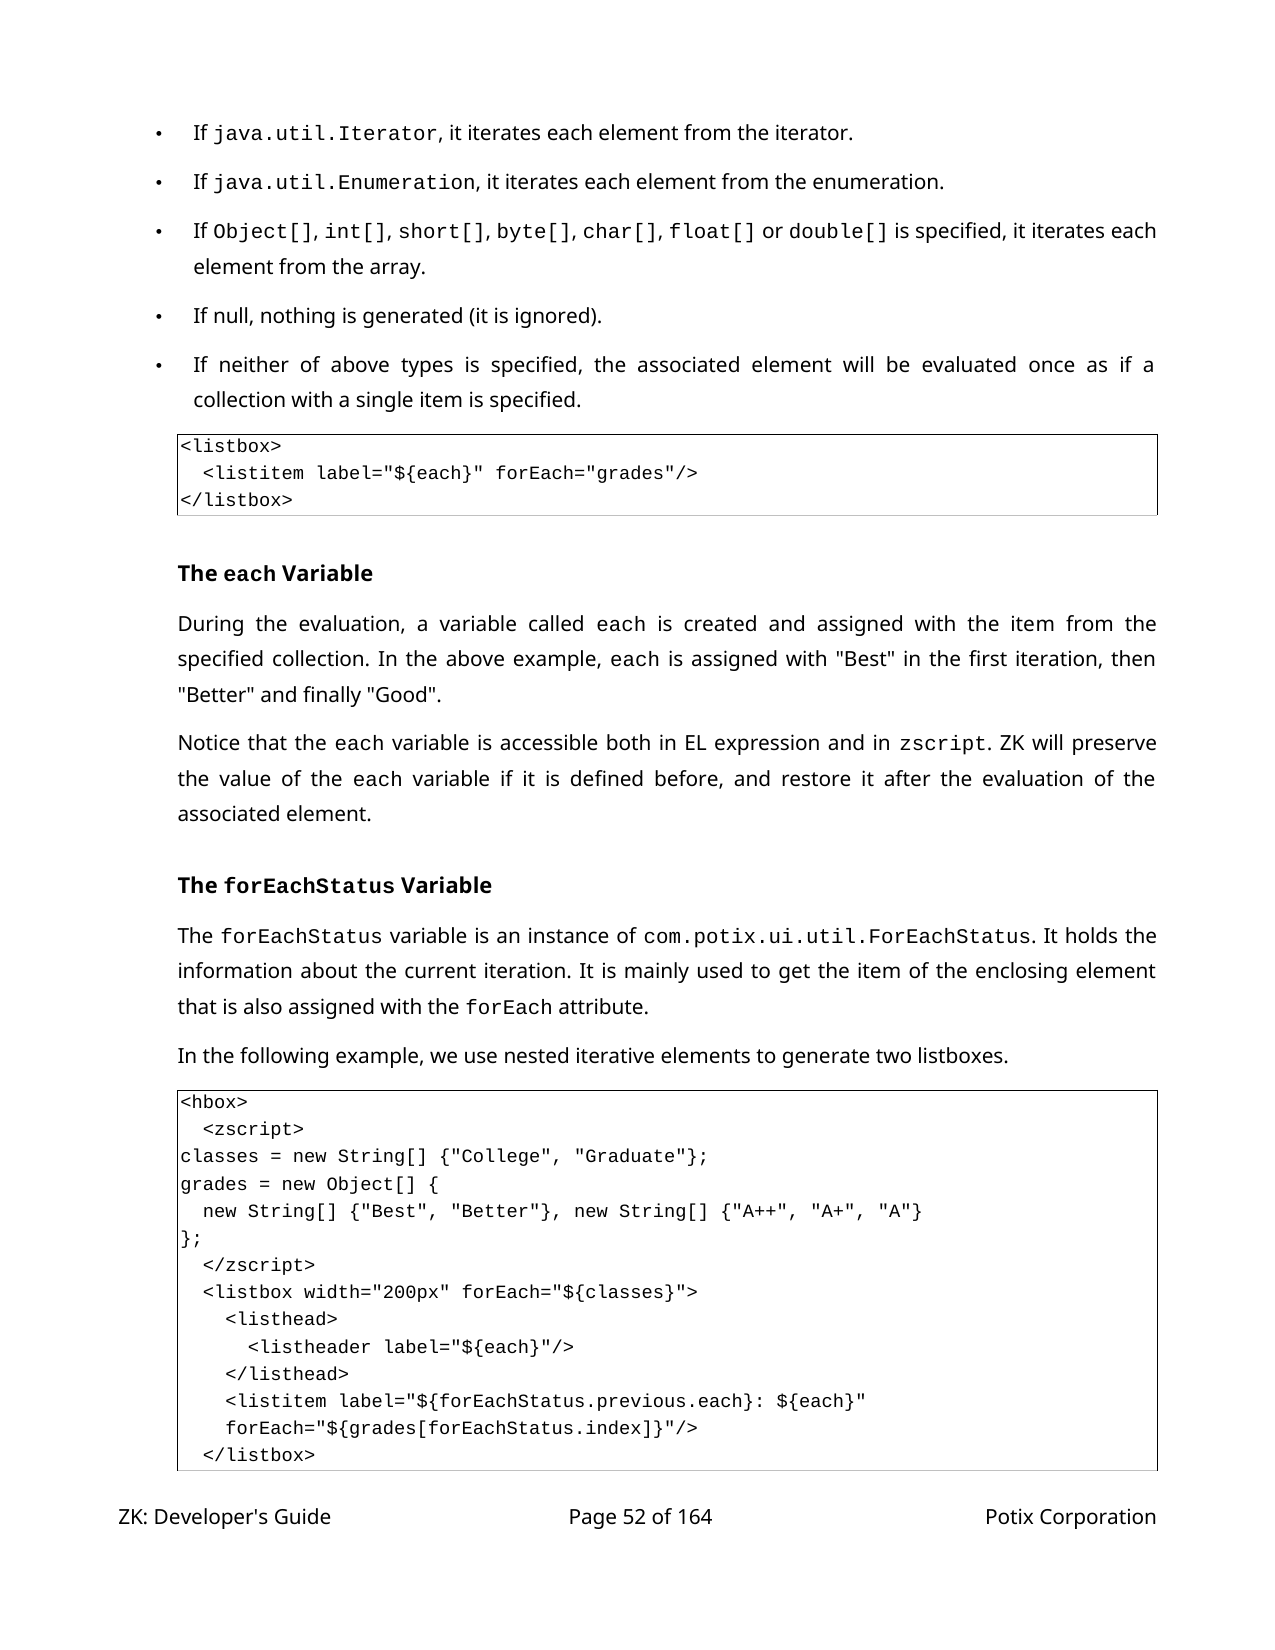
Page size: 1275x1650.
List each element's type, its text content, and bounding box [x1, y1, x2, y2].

text new String[] {"Best", "Better"}, new String[] {"A++", "A+", "A"} [178, 1198, 1157, 1223]
list If neither of above types is specified, the associated element will be evaluated once as if a collection with a single item is specified. [156, 350, 1157, 413]
text classes = new String[] {"College", "Graduate"}; [178, 1144, 1157, 1168]
text <listitem label="${forEachStatus.previous.each}: ${each}" [178, 1389, 1157, 1413]
text <listitem label="${each}" forEach="grades"/> [178, 461, 1157, 485]
list If java.util.Iterator, it iterates each element from the iterator. [156, 118, 1157, 147]
subtitle The each Variable [177, 558, 1157, 588]
subtitle The forEachStatus Variable [177, 870, 1157, 900]
text During the evaluation, a variable called each is created and assigned with the item from the specified collection. In the above example, each is assigned with "Best" in the first iteration, then "Better" and finally "Good". [177, 609, 1157, 708]
text <hbox> [178, 1091, 1157, 1114]
text <zscript> [178, 1117, 1157, 1141]
text <listbox width="200px" forEach="${classes}"> [178, 1280, 1157, 1304]
text }; [178, 1226, 1157, 1250]
list If Object[], int[], short[], byte[], char[], float[] or double[] is specified, it iterates each element from the array. [156, 216, 1157, 280]
text </zscript> [178, 1253, 1157, 1277]
list If java.util.Enumeration, it iterates each element from the enumeration. [156, 167, 1157, 196]
text </listbox> [178, 488, 1157, 515]
text The forEachStatus variable is an instance of com.potix.ui.util.ForEachStatus. It holds the information about the current iteration. It is mainly used to get the item of the enclosing element that is also assigned with the forEach attribute. [177, 921, 1157, 1020]
text <listheader label="${each}"/> [178, 1334, 1157, 1359]
text <listhead> [178, 1307, 1157, 1332]
text grades = new Object[] { [178, 1171, 1157, 1196]
text <listbox> [178, 435, 1157, 458]
list If null, nothing is generated (it is ignored). [156, 301, 1157, 329]
text Notice that the each variable is accessible both in EL expression and in zscript. ZK will preserve the value of the each variable if it is defined before, and restore it after the evaluation of the associated element. [177, 728, 1157, 828]
text </listbox> [178, 1443, 1157, 1470]
text forEach="${grades[forEachStatus.index]}"/> [178, 1416, 1157, 1440]
text </listhead> [178, 1362, 1157, 1386]
text In the following example, we use nested iterative elements to generate two listboxes. [177, 1041, 1157, 1069]
